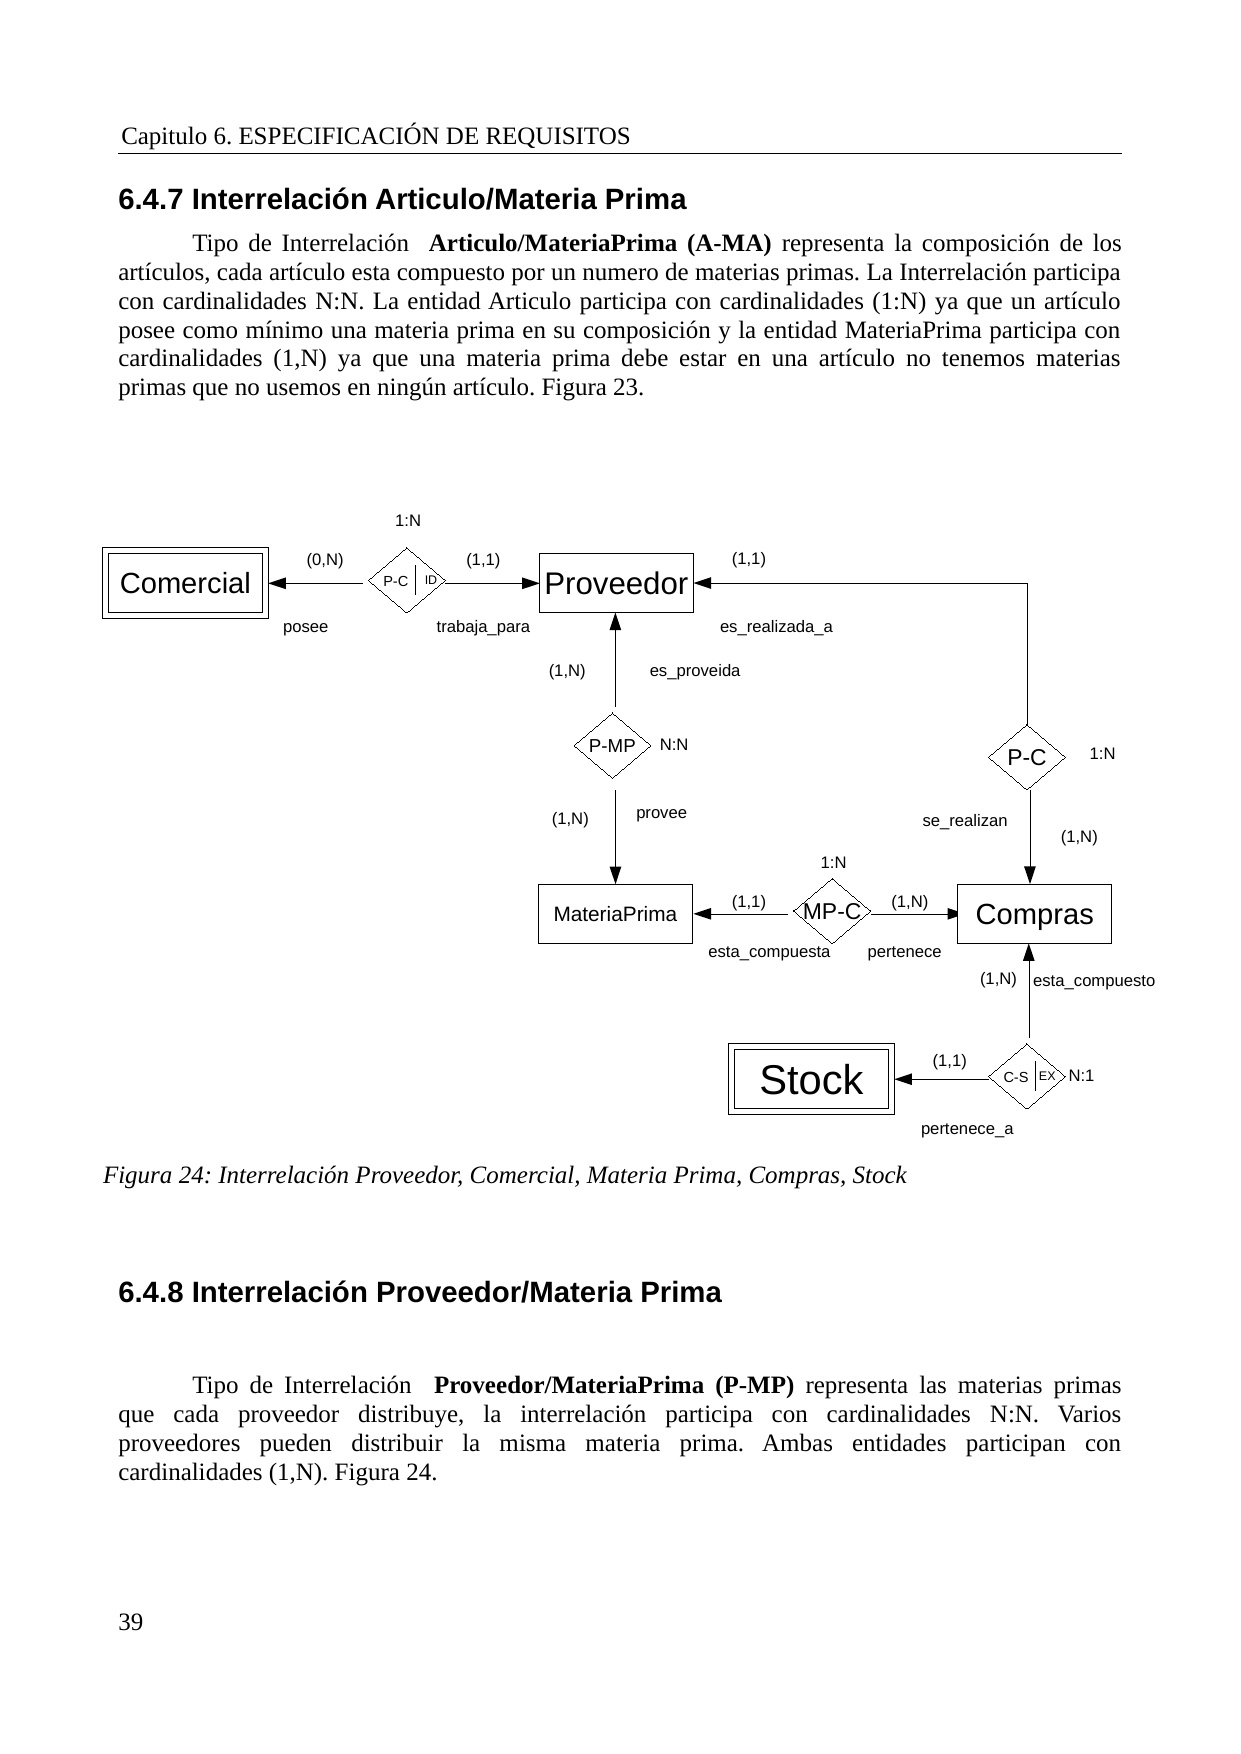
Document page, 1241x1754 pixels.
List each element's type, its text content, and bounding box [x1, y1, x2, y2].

text Tipo de Interrelación Proveedor/MateriaPrima (P-MP) representa las materias primas que cada proveedor distribuye, la interrelación participa con cardinalidades N:N. Varios proveedores pueden distribuir la misma materia prima. Ambas entidades participan con cardinalidades (1,N). Figura 24. [118, 1370, 1122, 1485]
subtitle 6.4.8 Interrelación Proveedor/Materia Prima [118, 1275, 1122, 1309]
text Tipo de Interrelación Articulo/MateriaPrima (A-MA) representa la composición de los artículos, cada artículo esta compuesto por un numero de materias primas. La Interrelación participa con cardinalidades N:N. La entidad Articulo participa con cardinalidades (1:N) ya que un artículo posee como mínimo una materia prima en su composición y la entidad MateriaPrima participa con cardinalidades (1,N) ya que una materia prima debe estar en una artículo no tenemos materias primas que no usemos en ningún artículo. Figura 23. [118, 228, 1122, 401]
text Figura 24: Interrelación Proveedor, Comercial, Materia Prima, Compras, Stock [103, 516, 1171, 1189]
subtitle 6.4.7 Interrelación Articulo/Materia Prima [118, 182, 1122, 216]
